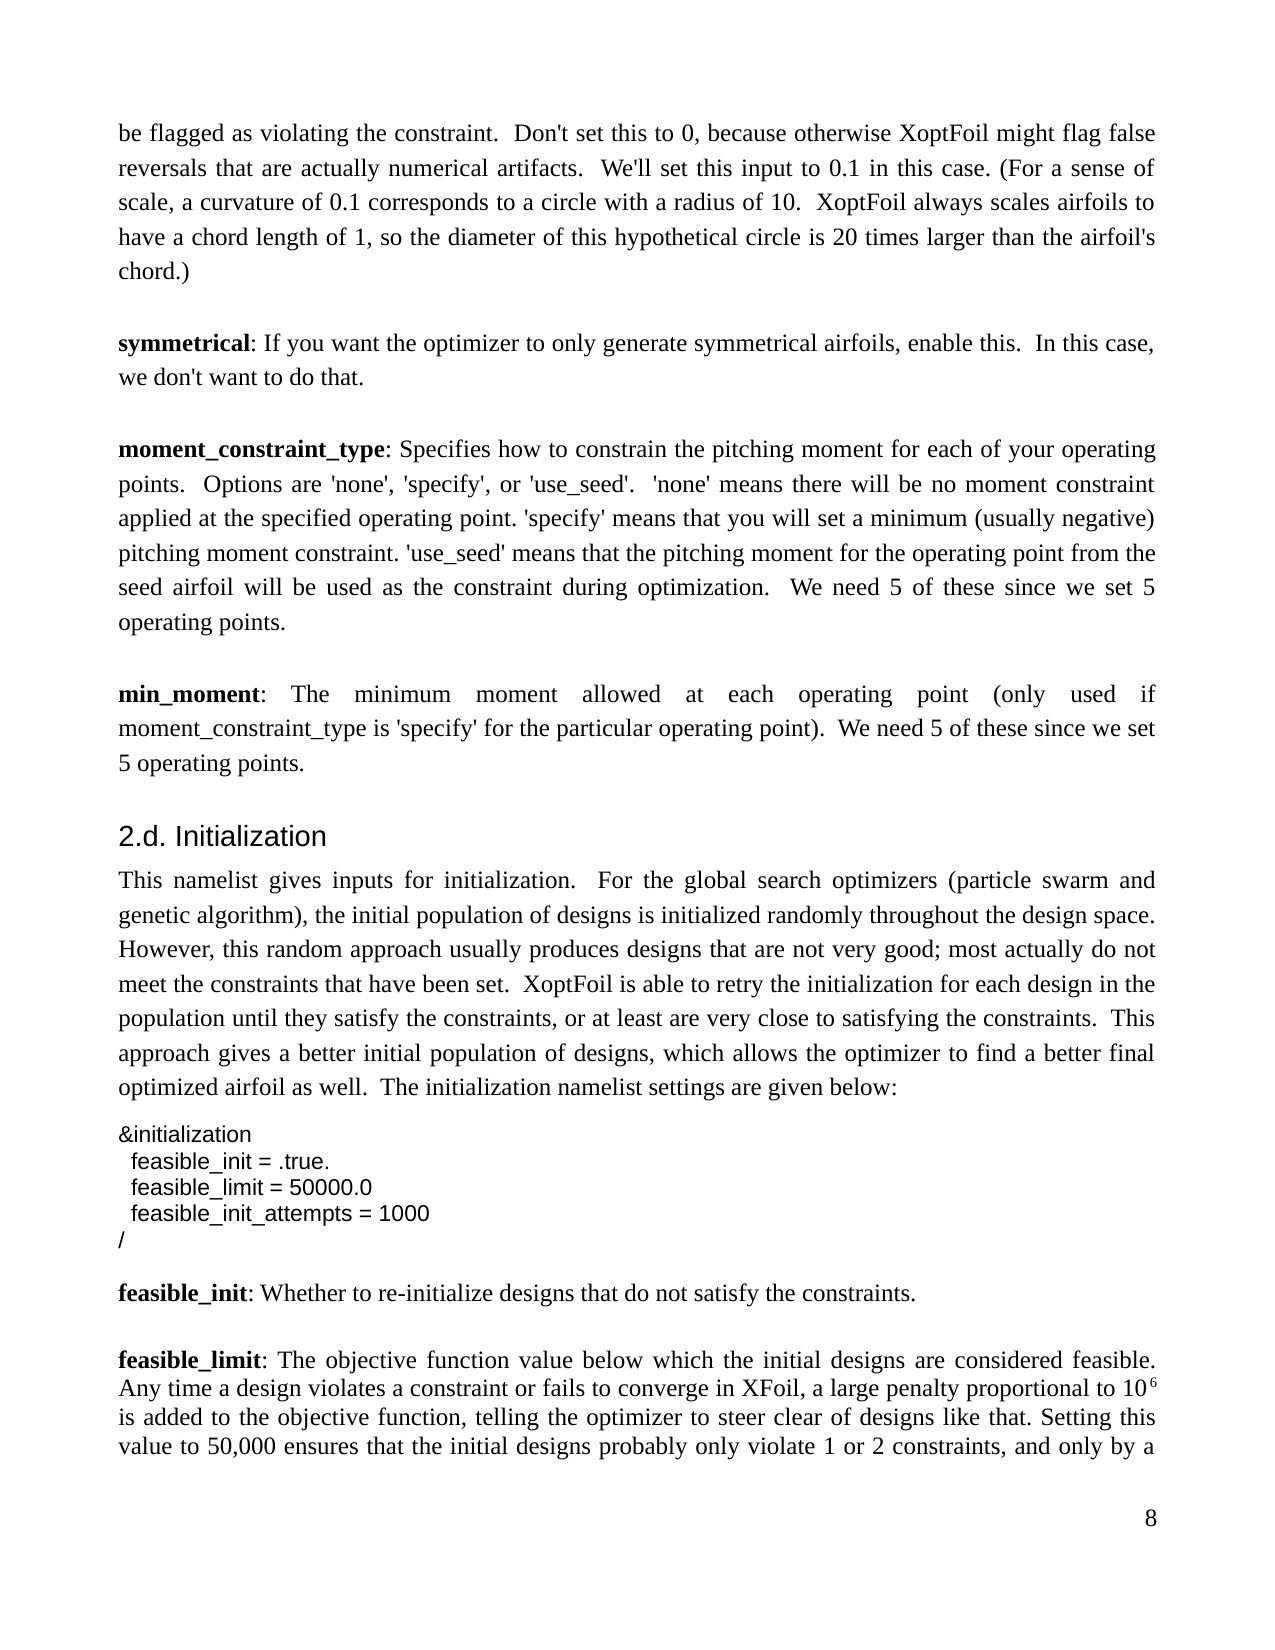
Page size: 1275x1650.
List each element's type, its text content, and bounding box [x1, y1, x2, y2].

text feasible_init_attempts = 1000 [118, 1200, 1157, 1227]
text &initialization [118, 1121, 1157, 1148]
text / [118, 1227, 1157, 1253]
text feasible_init: Whether to re-initialize designs that do not satisfy the constraints. [118, 1278, 1157, 1307]
text symmetrical: If you want the optimizer to only generate symmetrical airfoils, enable this. In this case, we don't want to do that. [118, 328, 1157, 391]
subtitle 2.d. Initialization [118, 819, 1157, 853]
text This namelist gives inputs for initialization. For the global search optimizers (particle swarm and genetic algorithm), the initial population of designs is initialized randomly throughout the design space. However, this random approach usually produces designs that are not very good; most actually do not meet the constraints that have been set. XoptFoil is able to retry the initialization for each design in the population until they satisfy the constraints, or at least are very close to satisfying the constraints. This approach gives a better initial population of designs, which allows the optimizer to find a better final optimized airfoil as well. The initialization namelist settings are given below: [118, 865, 1157, 1101]
text feasible_init = .true. [118, 1148, 1157, 1174]
text min_moment: The minimum moment allowed at each operating point (only used if moment_constraint_type is 'specify' for the particular operating point). We need 5 of these since we set 5 operating points. [118, 679, 1157, 777]
text be flagged as violating the constraint. Don't set this to 0, because otherwise XoptFoil might flag false reversals that are actually numerical artifacts. We'll set this input to 0.1 in this case. (For a sense of scale, a curvature of 0.1 corresponds to a circle with a radius of 10. XoptFoil always scales airfoils to have a chord length of 1, so the diameter of this hypothetical circle is 20 times larger than the airfoil's chord.) [118, 118, 1157, 285]
text feasible_limit = 50000.0 [118, 1174, 1157, 1200]
text moment_constraint_type: Specifies how to constrain the pitching moment for each of your operating points. Options are 'none', 'specify', or 'use_seed'. 'none' means there will be no moment constraint applied at the specified operating point. 'specify' means that you will set a minimum (usually negative) pitching moment constraint. 'use_seed' means that the pitching moment for the operating point from the seed airfoil will be used as the constraint during optimization. We need 5 of these since we set 5 operating points. [118, 434, 1157, 636]
text feasible_limit: The objective function value below which the initial designs are considered feasible. Any time a design violates a constraint or fails to converge in XFoil, a large penalty proportional to 106 is added to the objective function, telling the optimizer to steer clear of designs like that. Setting this value to 50,000 ensures that the initial designs probably only violate 1 or 2 constraints, and only by a [118, 1345, 1157, 1460]
